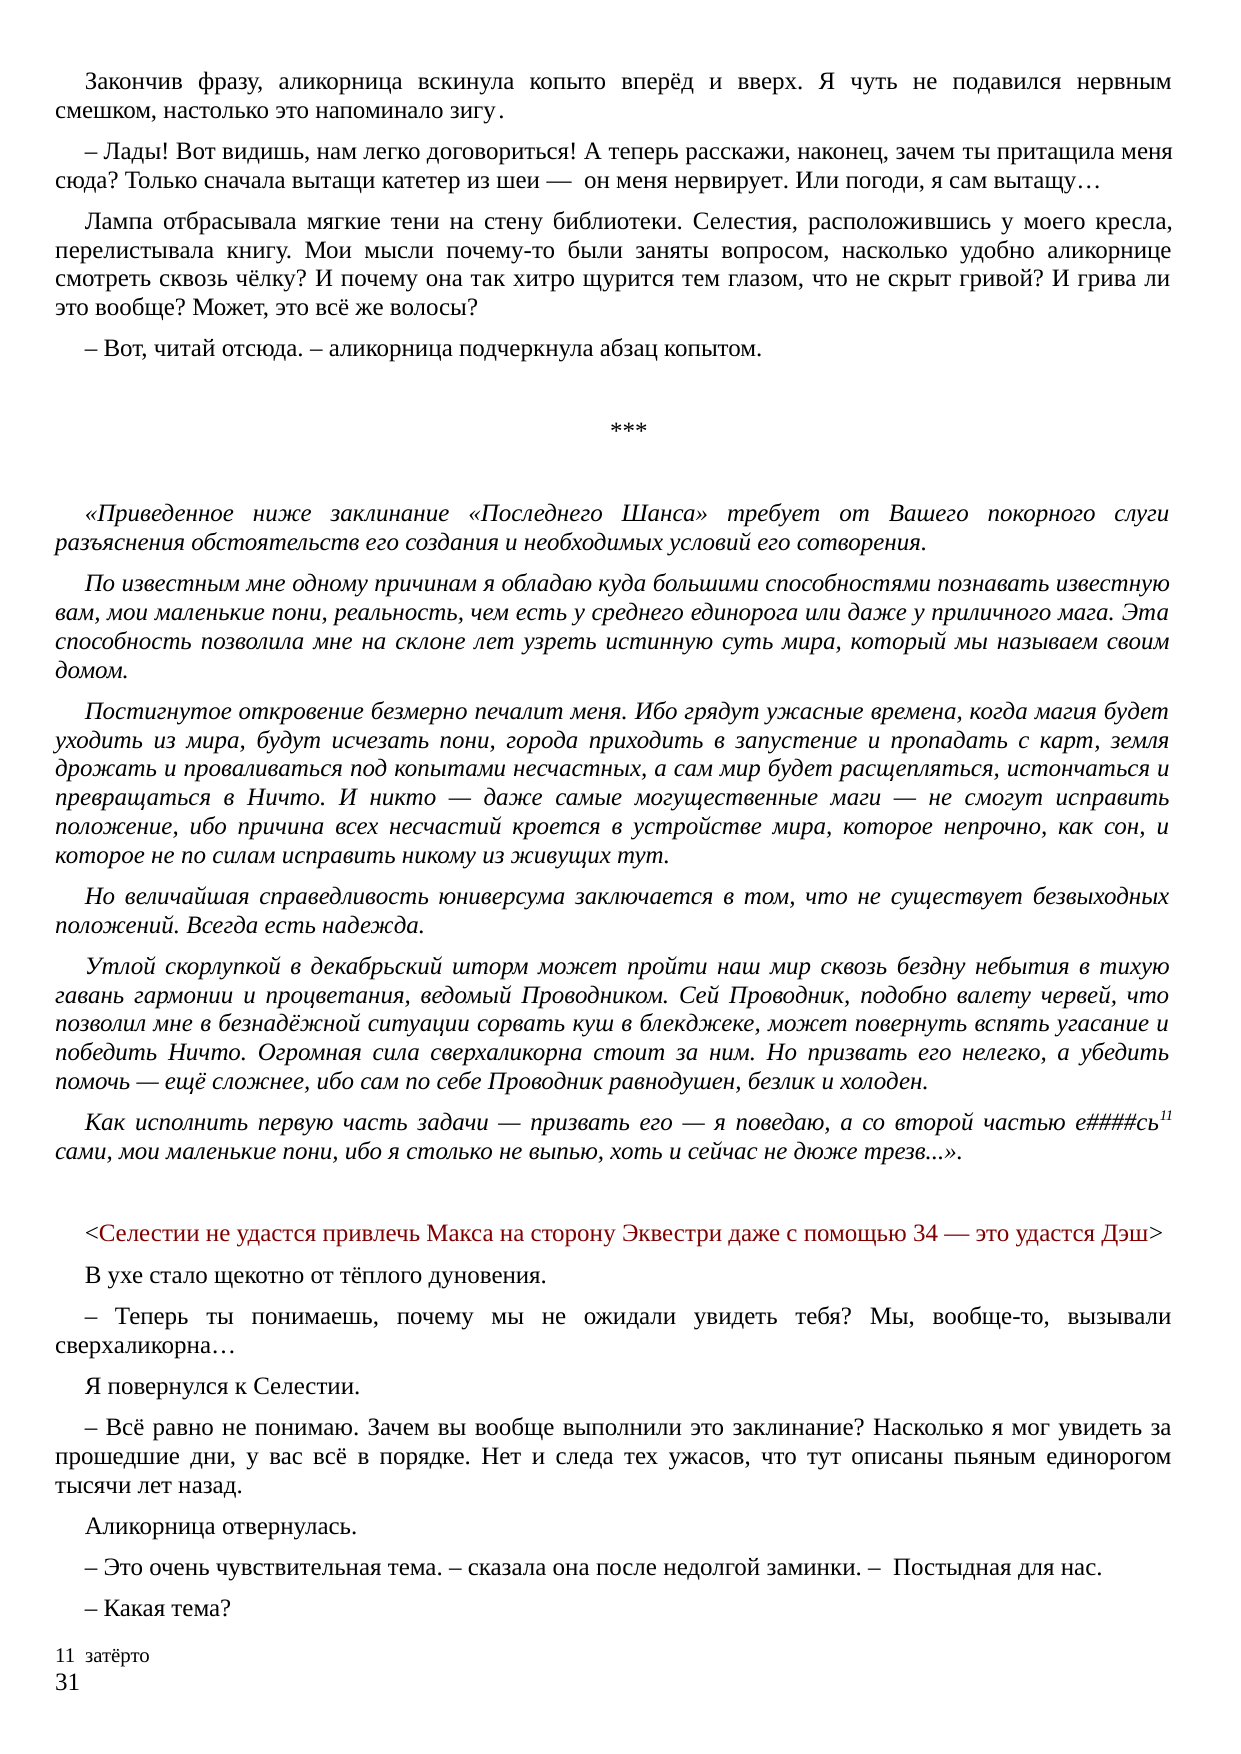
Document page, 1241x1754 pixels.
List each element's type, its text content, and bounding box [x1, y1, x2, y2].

text *** [55, 416, 1173, 445]
text Аликорница отвернулась. [55, 1511, 1173, 1540]
text – Какая тема? [55, 1593, 1173, 1622]
text Я повернулся к Селестии. [55, 1371, 1173, 1400]
text – Теперь ты понимаешь, почему мы не ожидали увидеть тебя? Мы, вообще-то, вызывали сверхаликорна… [55, 1301, 1173, 1358]
text затёрто [55, 1642, 1173, 1667]
text В ухе стало щекотно от тёплого дуновения. [55, 1260, 1173, 1288]
text Закончив фразу, аликорница вскинула копыто вперёд и вверх. Я чуть не подавился нервным смешком, настолько это напоминало зигу . [55, 66, 1173, 123]
text Как исполнить первую часть задачи — призвать его — я поведаю, а со второй частью е####сь сами, мои маленькие пони, ибо я столько не выпью, хоть и сейчас не дюже трезв...». [55, 1107, 1173, 1165]
text Лампа отбрасывала мягкие тени на стену библиотеки. Селестия, расположившись у моего кресла, перелистывала книгу. Мои мысли почему-то были заняты вопросом, насколько удобно аликорнице смотреть сквозь чёлку? И почему она так хитро щурится тем глазом, что не скрыт гривой? И грива ли это вообще? Может, это всё же волосы? [55, 206, 1173, 321]
text – Лады! Вот видишь, нам легко договориться! А теперь расскажи, наконец, зачем ты притащила меня сюда? Только сначала вытащи катетер из шеи — он меня нервирует. Или погоди, я сам вытащу… [55, 136, 1173, 193]
text «Приведенное ниже заклинание «Последнего Шанса» требует от Вашего покорного слуги разъяснения обстоятельств его создания и необходимых условий его сотворения. [55, 498, 1173, 556]
text По известным мне одному причинам я обладаю куда большими способностями познавать известную вам, мои маленькие пони, реальность, чем есть у среднего единорога или даже у приличного мага. Эта способность позволила мне на склоне лет узреть истинную суть мира, который мы называем своим домом. [55, 568, 1173, 683]
text – Вот, читай отсюда. – аликорница подчеркнула абзац копытом. [55, 333, 1173, 362]
text Постигнутое откровение безмерно печалит меня. Ибо грядут ужасные времена, когда магия будет уходить из мира, будут исчезать пони, города приходить в запустение и пропадать с карт, земля дрожать и проваливаться под копытами несчастных, а сам мир будет расщепляться, истончаться и превращаться в Ничто. И никто — даже самые могущественные маги — не смогут исправить положение, ибо причина всех несчастий кроется в устройстве мира, которое непрочно, как сон, и которое не по силам исправить никому из живущих тут. [55, 696, 1173, 868]
text <Селестии не удастся привлечь Макса на сторону Эквестри даже с помощью 34 — это удастся Дэш> [55, 1218, 1173, 1247]
text – Это очень чувствительная тема. – сказала она после недолгой заминки. – Постыдная для нас. [55, 1552, 1173, 1581]
text Но величайшая справедливость юниверсума заключается в том, что не существует безвыходных положений. Всегда есть надежда. [55, 881, 1173, 938]
text – Всё равно не понимаю. Зачем вы вообще выполнили это заклинание? Насколько я мог увидеть за прошедшие дни, у вас всё в порядке. Нет и следа тех ужасов, что тут описаны пьяным единорогом тысячи лет назад. [55, 1412, 1173, 1498]
text Утлой скорлупкой в декабрьский шторм может пройти наш мир сквозь бездну небытия в тихую гавань гармонии и процветания, ведомый Проводником. Сей Проводник, подобно валету червей, что позволил мне в безнадёжной ситуации сорвать куш в блекджеке, может повернуть вспять угасание и победить Ничто. Огромная сила сверхаликорна стоит за ним. Но призвать его нелегко, а убедить помочь — ещё сложнее, ибо сам по себе Проводник равнодушен, безлик и холоден. [55, 951, 1173, 1095]
